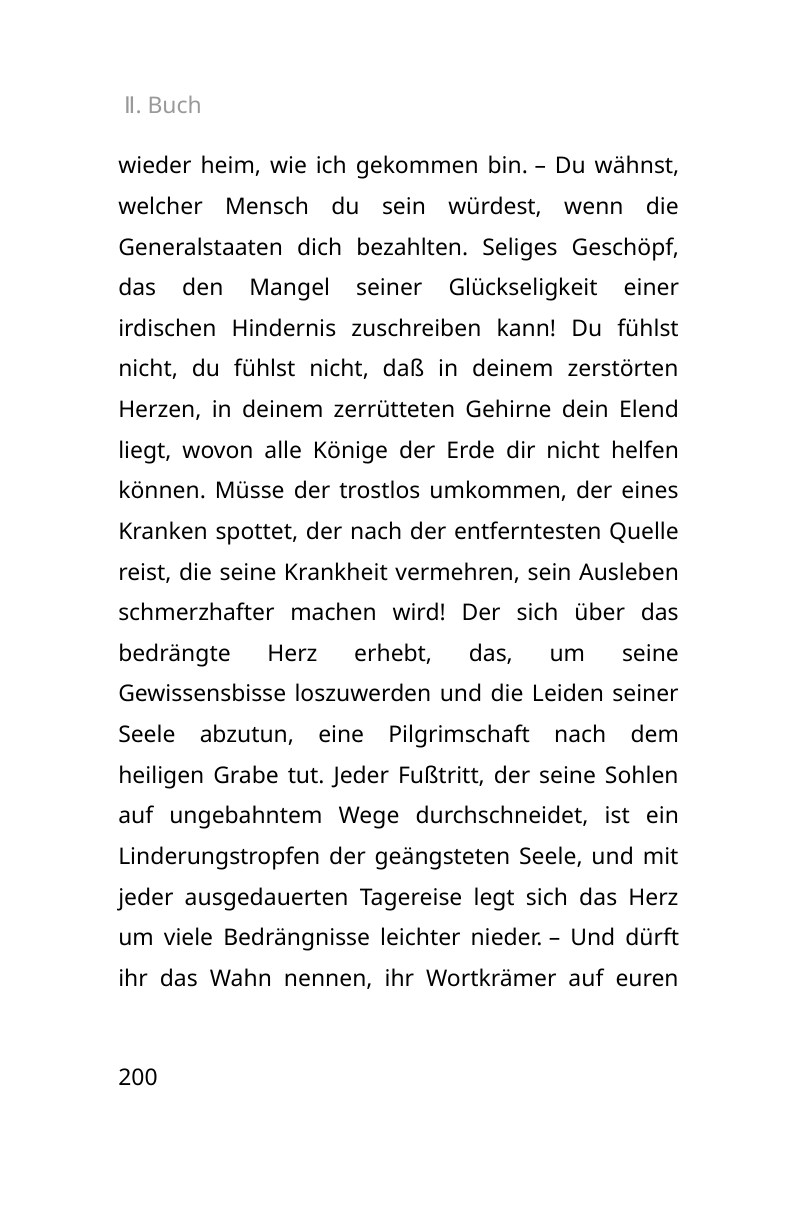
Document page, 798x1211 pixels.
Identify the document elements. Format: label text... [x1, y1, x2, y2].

text wieder heim, wie ich gekommen bin. – Du wähnst, welcher Mensch du sein würdest, wenn die Generalstaaten dich bezahlten. Seliges Geschöpf, das den Mangel seiner Glückseligkeit einer irdischen Hindernis zuschreiben kann! Du fühlst nicht, du fühlst nicht, daß in deinem zerstörten Herzen, in deinem zerrütteten Gehirne dein Elend liegt, wovon alle Könige der Erde dir nicht helfen können. Müsse der trostlos umkommen, der eines Kranken spottet, der nach der entferntesten Quelle reist, die seine Krankheit vermehren, sein Ausleben schmerzhafter machen wird! Der sich über das bedrängte Herz erhebt, das, um seine Gewissensbisse loszuwerden und die Leiden seiner Seele abzutun, eine Pilgrimschaft nach dem heiligen Grabe tut. Jeder Fußtritt, der seine Sohlen auf ungebahntem Wege durchschneidet, ist ein Linderungstropfen der geängsteten Seele, und mit jeder ausgedauerten Tagereise legt sich das Herz um viele Bedrängnisse leichter nieder. – Und dürft ihr das Wahn nennen, ihr Wortkrämer auf euren [118, 149, 679, 993]
